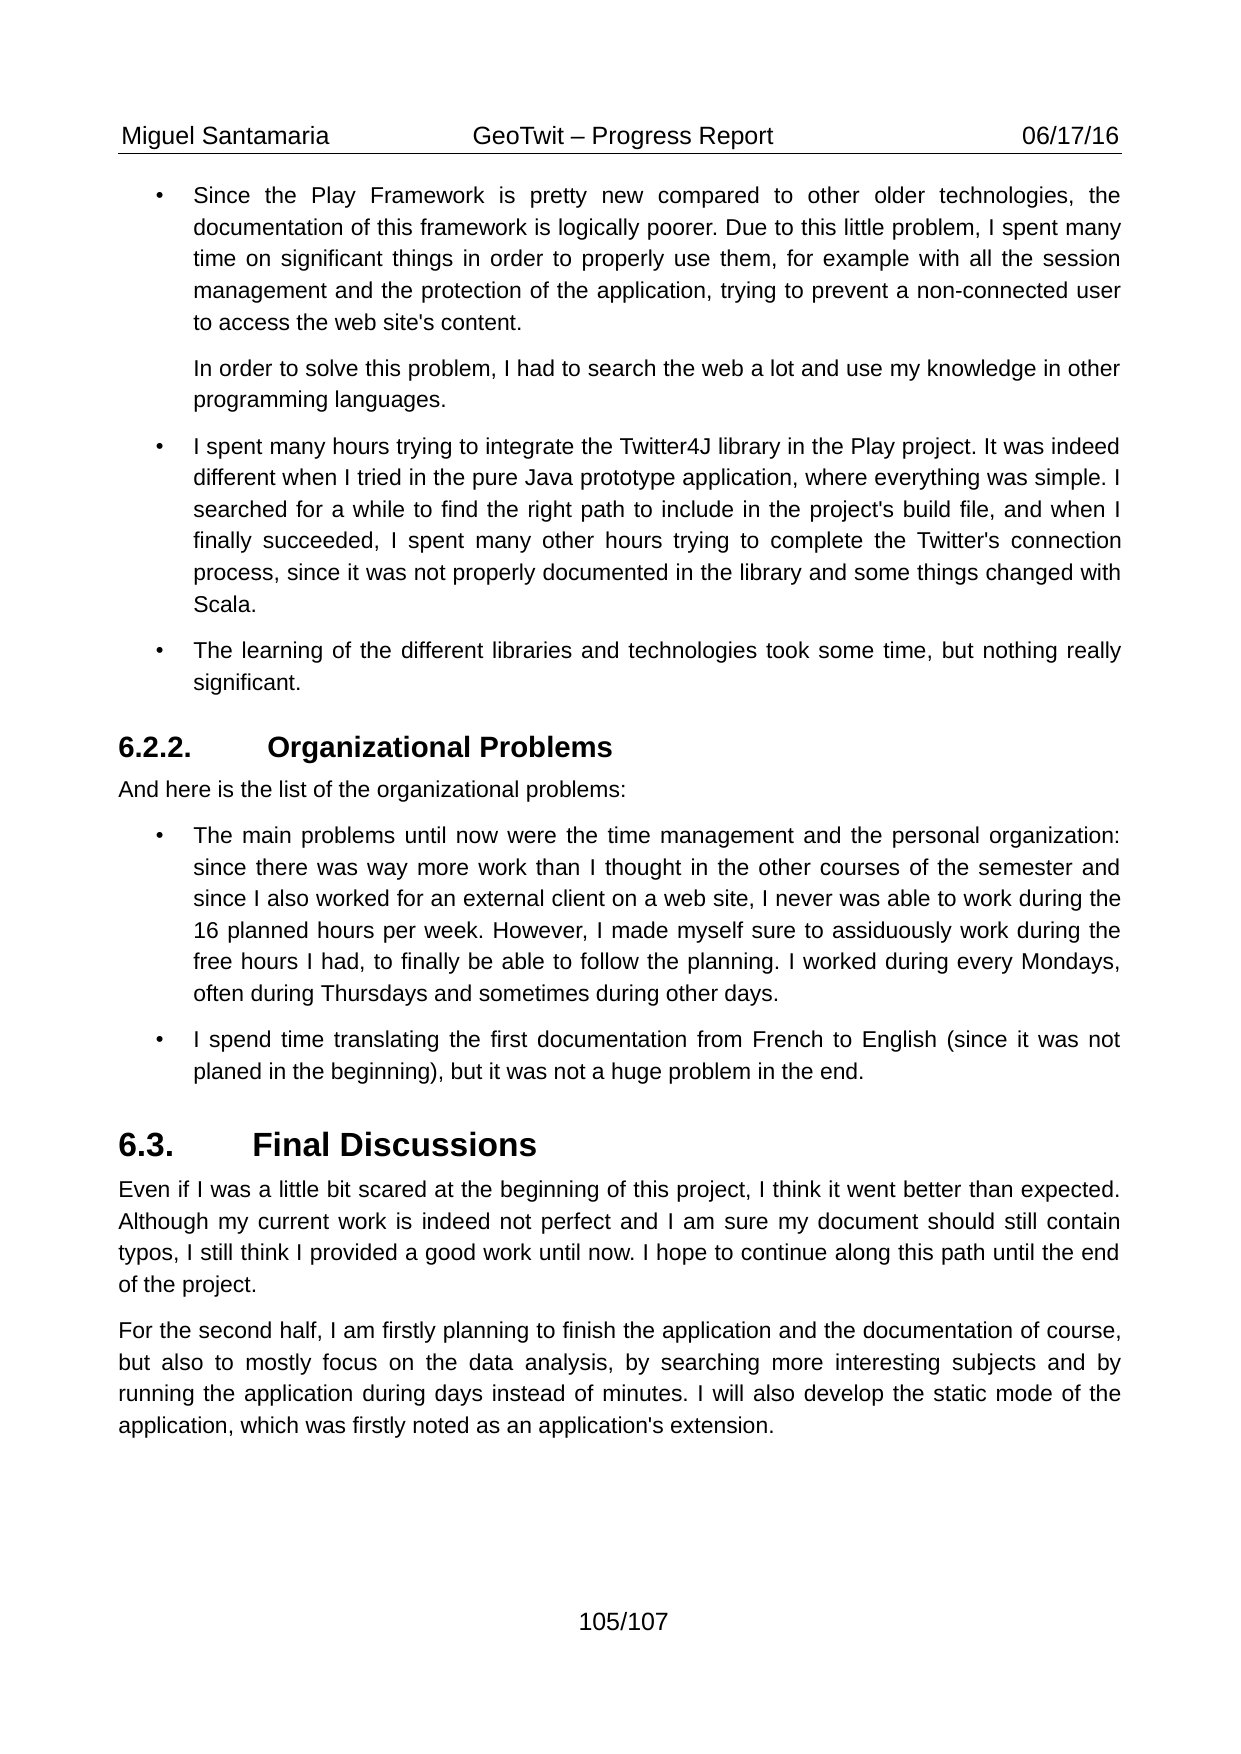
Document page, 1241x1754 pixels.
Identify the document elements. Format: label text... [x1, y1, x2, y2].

list The main problems until now were the time management and the personal organization: since there was way more work than I thought in the other courses of the semester and since I also worked for an external client on a web site, I never was able to work during the 16 planned hours per week. However, I made myself sure to assiduously work during the free hours I had, to finally be able to follow the planning. I worked during every Mondays, often during Thursdays and sometimes during other days. [156, 822, 1122, 1006]
text Even if I was a little bit scared at the beginning of this project, I think it went better than expected. Although my current work is indeed not perfect and I am sure my document should still contain typos, I still think I provided a good work until now. I hope to continue along this path until the end of the project. [118, 1176, 1122, 1297]
text For the second half, I am firstly planning to finish the application and the documentation of course, but also to mostly focus on the data analysis, by searching more interesting subjects and by running the application during days instead of minutes. I will also develop the static mode of the application, which was firstly noted as an application's extension. [118, 1317, 1122, 1438]
list The learning of the different libraries and technologies took some time, but nothing really significant. [156, 637, 1122, 695]
list Since the Play Framework is pretty new compared to other older technologies, the documentation of this framework is logically poorer. Due to this little problem, I spent many time on significant things in order to properly use them, for example with all the session management and the protection of the application, trying to prevent a non-connected user to access the web site's content. [156, 182, 1122, 335]
subtitle Organizational Problems [118, 729, 1122, 763]
list In order to solve this problem, I had to search the web a lot and use my knowledge in other programming languages. [156, 355, 1122, 413]
list I spend time translating the first documentation from French to English (since it was not planed in the beginning), but it was not a huge problem in the end. [156, 1026, 1122, 1084]
text And here is the list of the organizational problems: [118, 776, 1122, 802]
list I spent many hours trying to integrate the Twitter4J library in the Play project. It was indeed different when I tried in the pure Java prototype application, where everything was simple. I searched for a while to find the right path to include in the project's build file, and when I finally succeeded, I spent many other hours trying to complete the Twitter's connection process, since it was not properly documented in the library and some things changed with Scala. [156, 433, 1122, 617]
subtitle Final Discussions [118, 1125, 1122, 1164]
